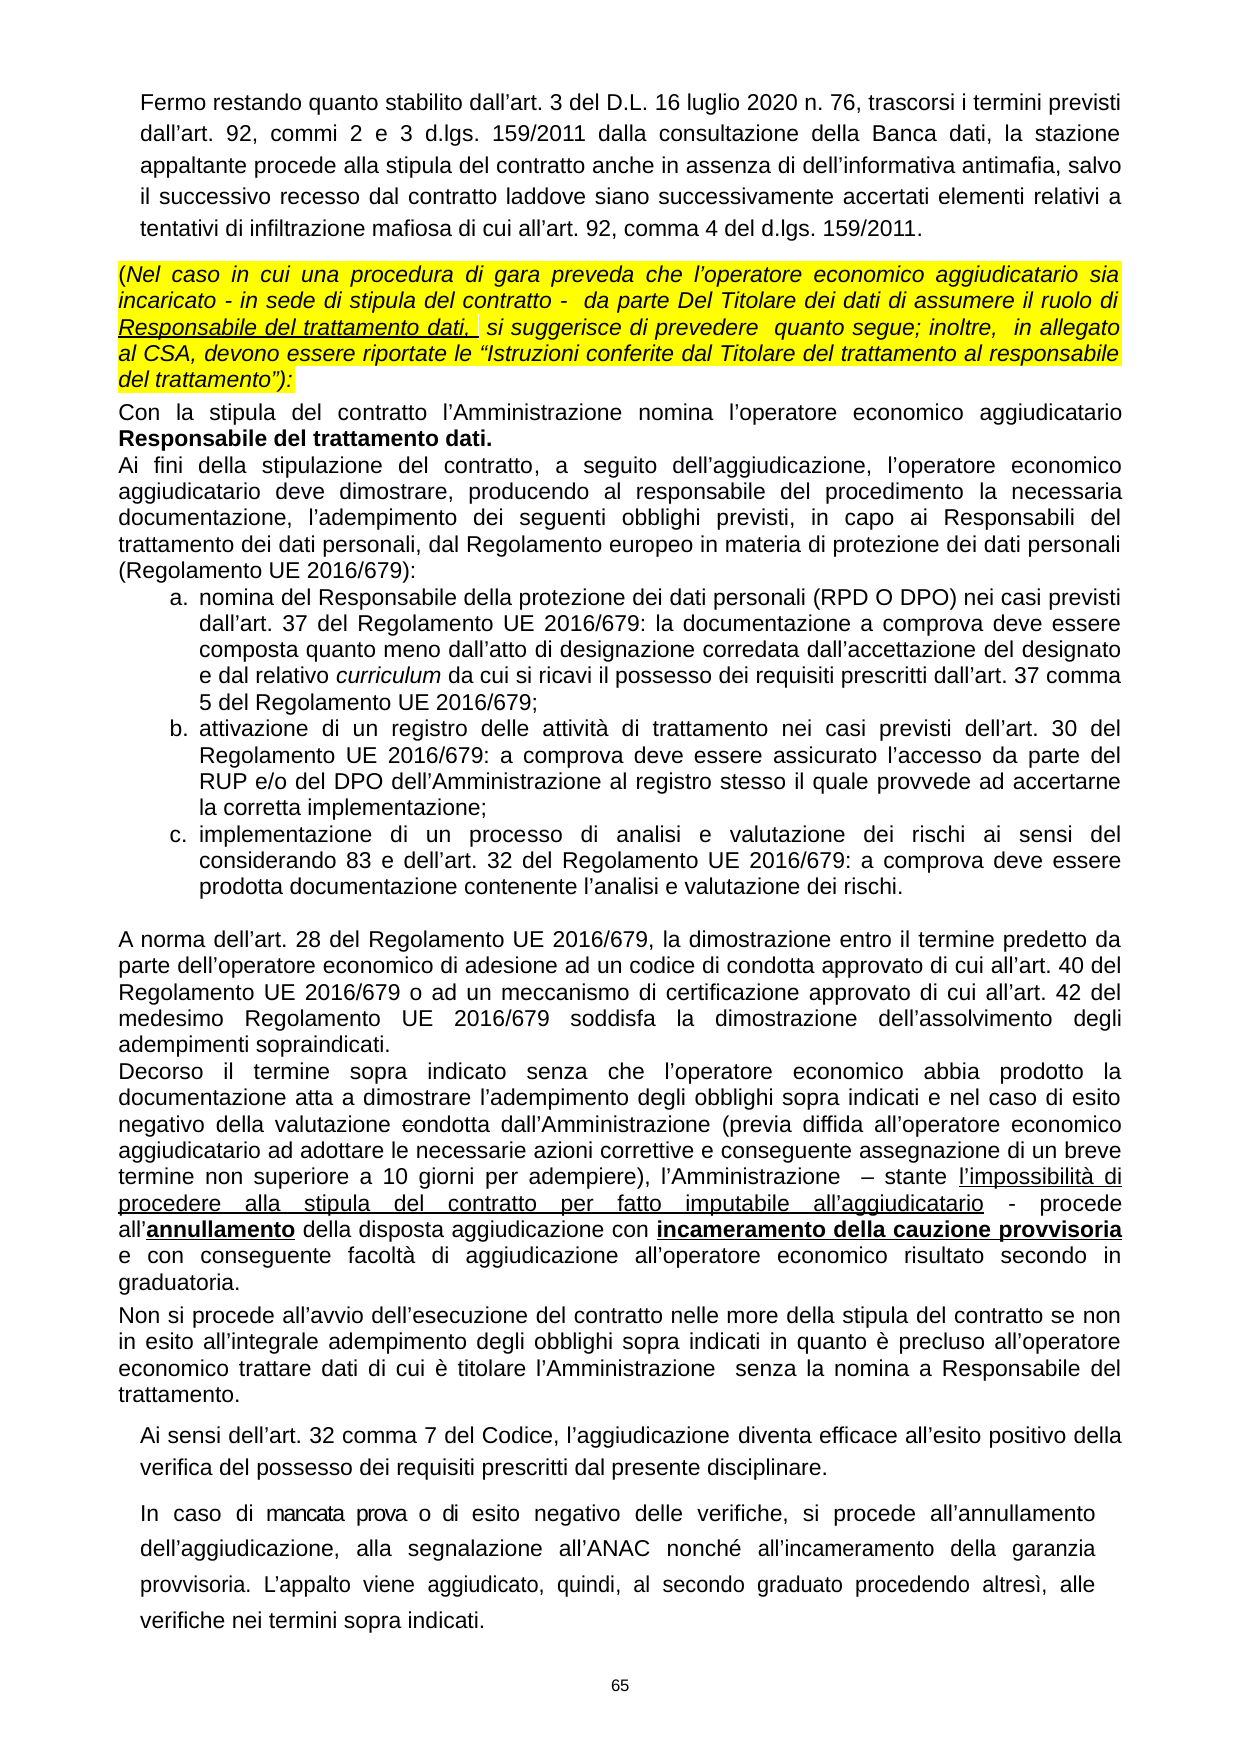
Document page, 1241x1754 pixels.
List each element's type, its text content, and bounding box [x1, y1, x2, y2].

text Con la stipula del contratto l’Amministrazione nomina l’operatore economico aggiudicatario Responsabile del trattamento dati. [118, 399, 1122, 452]
text Ai fini della stipulazione del contratto, a seguito dell’aggiudicazione, l’operatore economico aggiudicatario deve dimostrare, producendo al responsabile del procedimento la necessaria documentazione, l’adempimento dei seguenti obblighi previsti, in capo ai Responsabili del trattamento dei dati personali, dal Regolamento europeo in materia di protezione dei dati personali (Regolamento UE 2016/679): [118, 452, 1122, 583]
list Decorso il termine sopra indicato senza che l’operatore economico abbia prodotto la documentazione atta a dimostrare l’adempimento degli obblighi sopra indicati e nel caso di esito negativo della valutazione condotta dall’Amministrazione (previa diffida all’operatore economico aggiudicatario ad adottare le necessarie azioni correttive e conseguente assegnazione di un breve termine non superiore a 10 giorni per adempiere), l’Amministrazione – stante l’impossibilità di procedere alla stipula del contratto per fatto imputabile all’aggiudicatario - procede all’annullamento della disposta aggiudicazione con incameramento della cauzione provvisoria e con conseguente facoltà di aggiudicazione all’operatore economico risultato secondo in graduatoria. [118, 1058, 1122, 1295]
list attivazione di un registro delle attività di trattamento nei casi previsti dell’art. 30 del Regolamento UE 2016/679: a comprova deve essere assicurato l’accesso da parte del RUP e/o del DPO dell’Amministrazione al registro stesso il quale provvede ad accertarne la corretta implementazione; [169, 715, 1122, 821]
list nomina del Responsabile della protezione dei dati personali (RPD O DPO) nei casi previsti dall’art. 37 del Regolamento UE 2016/679: la documentazione a comprova deve essere composta quanto meno dall’atto di designazione corredata dall’accettazione del designato e dal relativo curriculum da cui si ricavi il possesso dei requisiti prescritti dall’art. 37 comma 5 del Regolamento UE 2016/679; [169, 583, 1122, 715]
text In caso di mancata prova o di esito negativo delle verifiche, si procede all’annullamento dell’aggiudicazione, alla segnalazione all’ANAC nonché all’incameramento della garanzia provvisoria. L’appalto viene aggiudicato, quindi, al secondo graduato procedendo altresì, alle verifiche nei termini sopra indicati. [140, 1499, 1096, 1633]
text (Nel caso in cui una procedura di gara preveda che l’operatore economico aggiudicatario sia incaricato - in sede di stipula del contratto - da parte Del Titolare dei dati di assumere il ruolo di Responsabile del trattamento dati, si suggerisce di prevedere quanto segue; inoltre, in allegato al CSA, devono essere riportate le “Istruzioni conferite dal Titolare del trattamento al responsabile del trattamento”): [118, 261, 1122, 393]
list Non si procede all’avvio dell’esecuzione del contratto nelle more della stipula del contratto se non in esito all’integrale adempimento degli obblighi sopra indicati in quanto è precluso all’operatore economico trattare dati di cui è titolare l’Amministrazione senza la nomina a Responsabile del trattamento. [118, 1302, 1122, 1407]
text Fermo restando quanto stabilito dall’art. 3 del D.L. 16 luglio 2020 n. 76, trascorsi i termini previsti dall’art. 92, commi 2 e 3 d.lgs. 159/2011 dalla consultazione della Banca dati, la stazione appaltante procede alla stipula del contratto anche in assenza di dell’informativa antimafia, salvo il successivo recesso dal contratto laddove siano successivamente accertati elementi relativi a tentativi di infiltrazione mafiosa di cui all’art. 92, comma 4 del d.lgs. 159/2011. [140, 88, 1122, 241]
list implementazione di un processo di analisi e valutazione dei rischi ai sensi del considerando 83 e dell’art. 32 del Regolamento UE 2016/679: a comprova deve essere prodotta documentazione contenente l’analisi e valutazione dei rischi. [169, 821, 1122, 900]
text Ai sensi dell’art. 32 comma 7 del Codice, l’aggiudicazione diventa efficace all’esito positivo della verifica del possesso dei requisiti prescritti dal presente disciplinare. [140, 1422, 1122, 1480]
list A norma dell’art. 28 del Regolamento UE 2016/679, la dimostrazione entro il termine predetto da parte dell’operatore economico di adesione ad un codice di condotta approvato di cui all’art. 40 del Regolamento UE 2016/679 o ad un meccanismo di certificazione approvato di cui all’art. 42 del medesimo Regolamento UE 2016/679 soddisfa la dimostrazione dell’assolvimento degli adempimenti sopraindicati. [118, 926, 1122, 1058]
